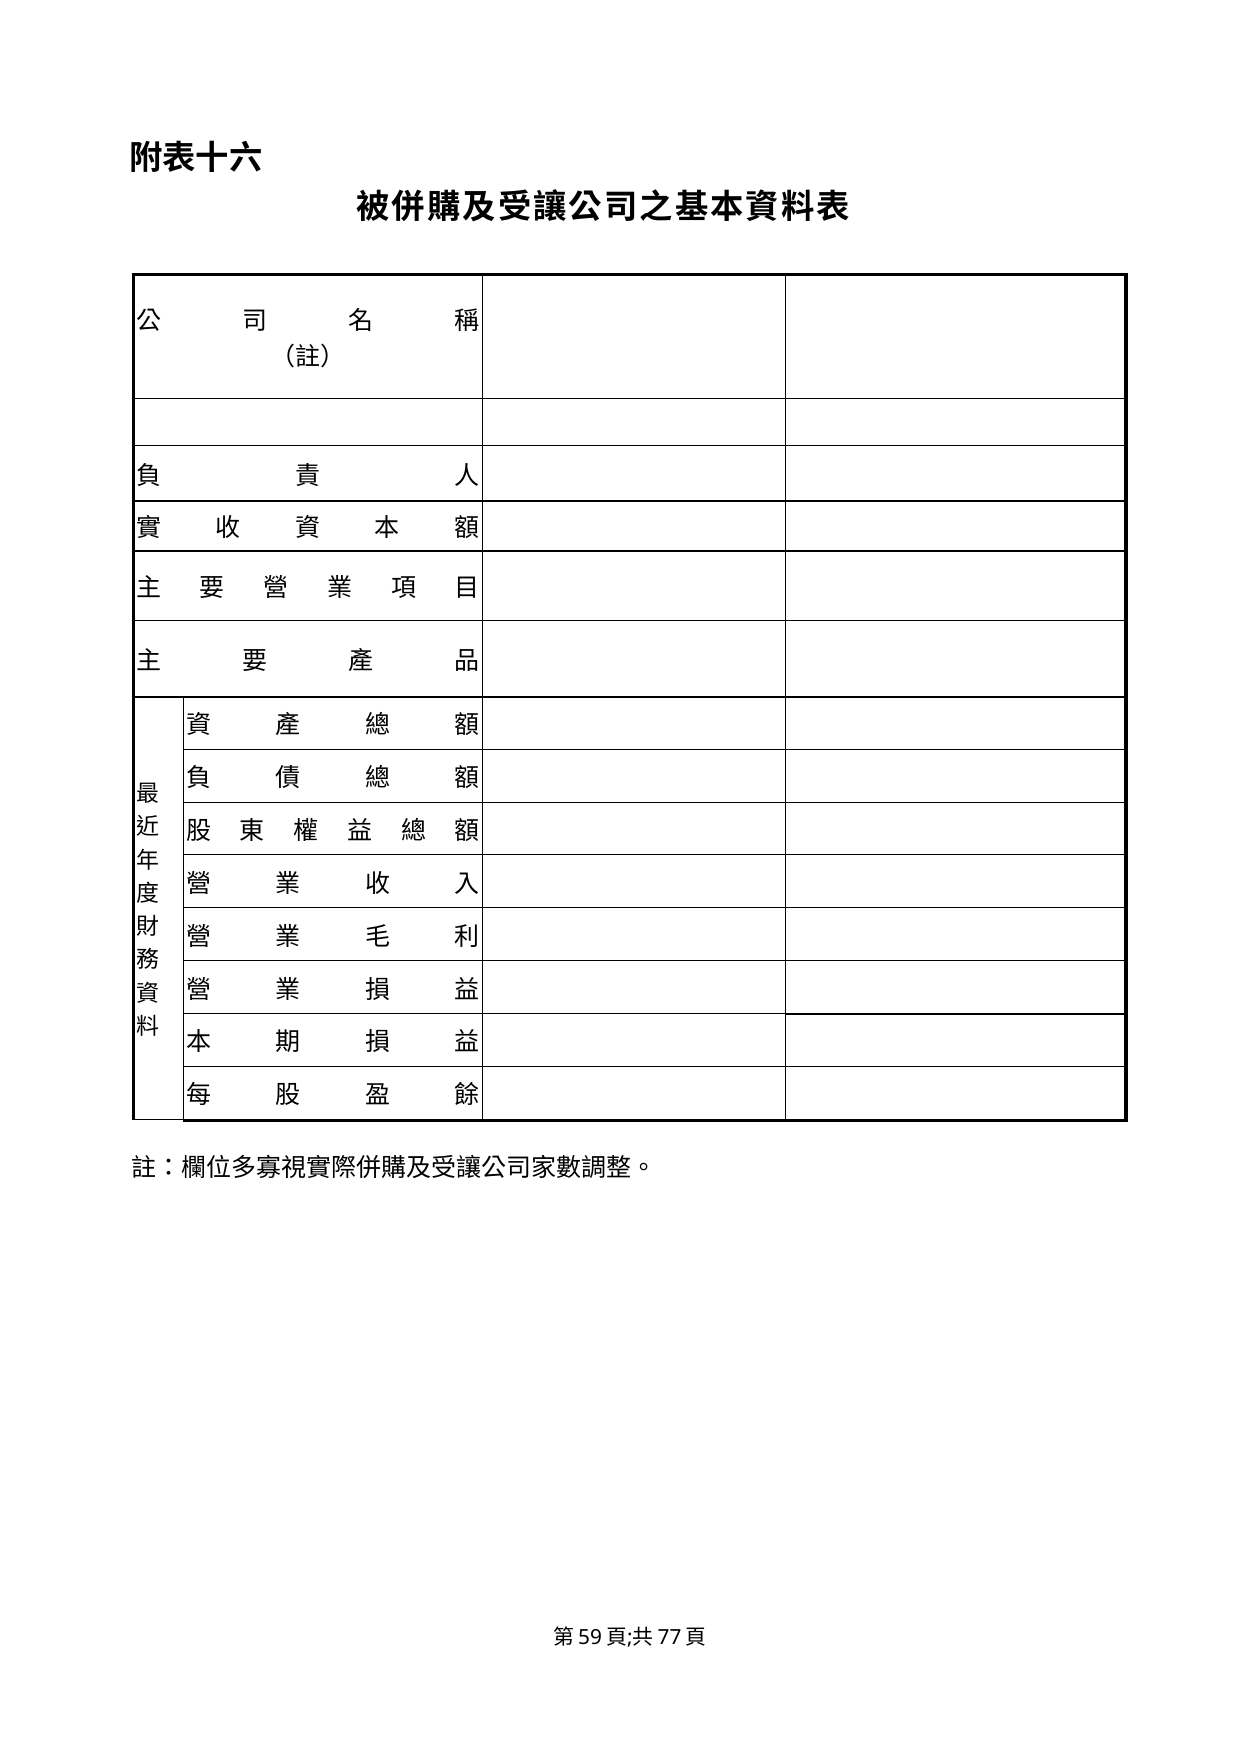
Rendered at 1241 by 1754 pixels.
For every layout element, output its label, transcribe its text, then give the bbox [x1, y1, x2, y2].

table_cell 股東權益總額 [184, 803, 482, 854]
table_cell 營業損益 [184, 961, 482, 1013]
table_header [786, 276, 1124, 397]
table_cell [483, 750, 785, 802]
table_cell [786, 1015, 1124, 1066]
table_cell 營業收入 [184, 855, 482, 907]
table_cell [483, 1014, 785, 1066]
table_cell [786, 855, 1124, 907]
table_cell [483, 446, 785, 500]
text 附表十六 [129, 131, 1128, 179]
table_cell [483, 698, 785, 749]
table_cell 主要營業項目 [135, 552, 482, 619]
text 註：欄位多寡視實際併購及受讓公司家數調整。 [131, 1147, 1128, 1183]
table_cell [483, 855, 785, 907]
table_cell [135, 399, 482, 445]
table_cell 最近年度財務資料 [135, 698, 183, 1118]
table_header [483, 276, 785, 397]
table_cell [786, 552, 1124, 619]
table_cell [483, 399, 785, 445]
table_cell 資產總額 [184, 698, 482, 749]
table_cell [483, 621, 785, 696]
table_cell [786, 399, 1124, 445]
table_cell 負責人 [135, 446, 482, 500]
table_cell [786, 908, 1124, 960]
table_cell [786, 750, 1124, 802]
table_cell 每股盈餘 [184, 1067, 482, 1118]
table_cell [786, 502, 1124, 550]
table_cell [483, 961, 785, 1013]
table_cell [786, 446, 1124, 500]
table_cell [786, 698, 1124, 749]
table_cell [786, 961, 1124, 1013]
table_cell 實收資本額 [135, 502, 482, 550]
table_cell [786, 1067, 1124, 1118]
table_cell [483, 502, 785, 550]
table_cell [483, 1067, 785, 1118]
table_cell [786, 621, 1124, 696]
table_cell 營業毛利 [184, 908, 482, 960]
table_cell 負債總額 [184, 750, 482, 802]
table_cell 本期損益 [184, 1014, 482, 1066]
table_cell [483, 803, 785, 854]
table_cell [483, 552, 785, 619]
table_cell [483, 908, 785, 960]
text 被併購及受讓公司之基本資料表 [319, 179, 1128, 228]
table_cell 主要產品 [135, 621, 482, 696]
table_cell [786, 803, 1124, 854]
table_header 公司名稱 （註） [135, 276, 482, 397]
